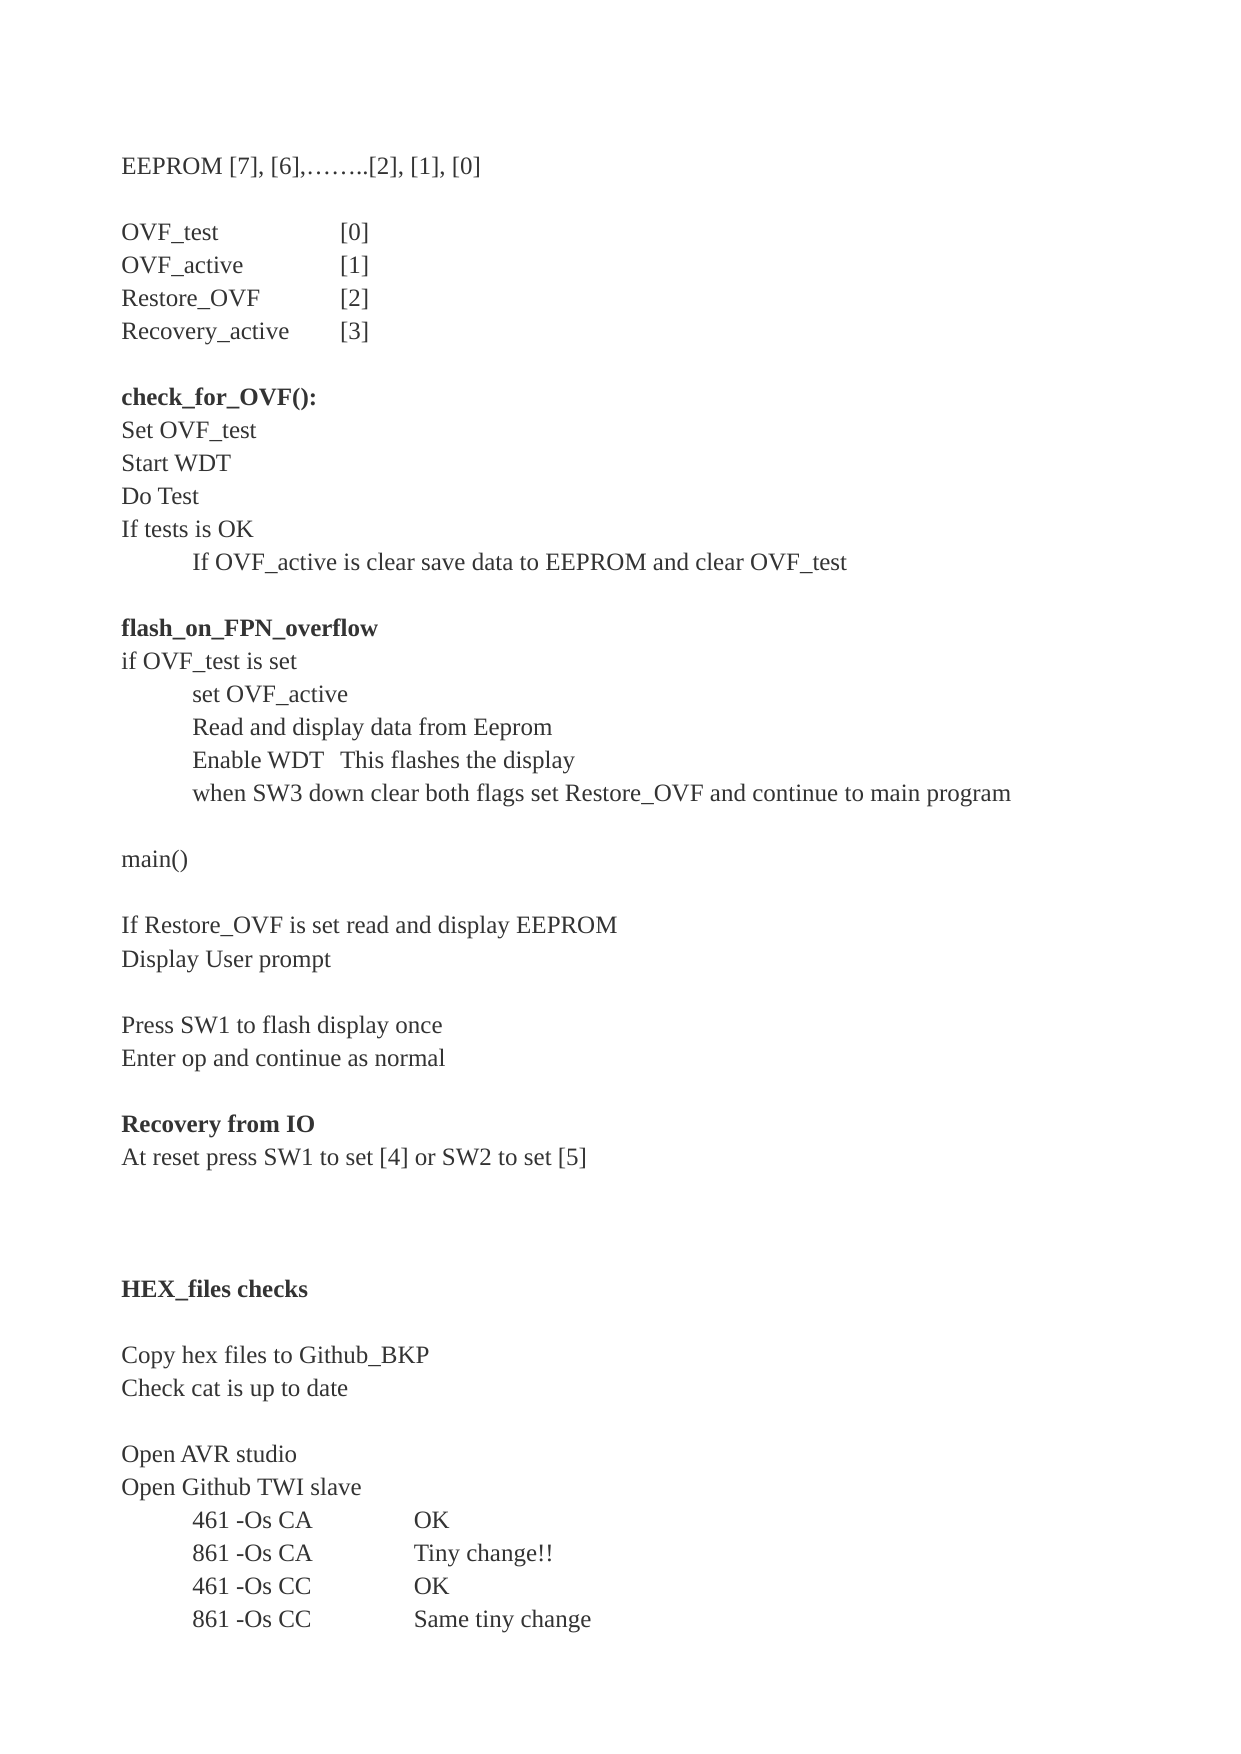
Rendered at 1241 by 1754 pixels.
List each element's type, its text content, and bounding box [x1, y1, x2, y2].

text Copy hex files to Github_BKP [119, 1340, 1122, 1369]
text 861 -Os CA Tiny change!! [119, 1538, 1122, 1567]
text At reset press SW1 to set [4] or SW2 to set [5] [119, 1142, 1122, 1171]
text 461 -Os CA OK [119, 1505, 1122, 1534]
text when SW3 down clear both flags set Restore_OVF and continue to main program [119, 778, 1122, 807]
text Restore_OVF [2] [119, 283, 1122, 312]
text Start WDT [119, 448, 1122, 477]
text Recovery from IO [119, 1109, 1122, 1137]
text Display User prompt [119, 944, 1122, 972]
text set OVF_active [119, 679, 1122, 708]
text If Restore_OVF is set read and display EEPROM [119, 911, 1122, 939]
text Read and display data from Eeprom [119, 712, 1122, 741]
text 461 -Os CC OK [119, 1571, 1122, 1600]
text if OVF_test is set [119, 646, 1122, 675]
text Check cat is up to date [119, 1373, 1122, 1402]
text If OVF_active is clear save data to EEPROM and clear OVF_test [119, 547, 1122, 576]
text Recovery_active [3] [119, 316, 1122, 345]
text Open AVR studio [119, 1439, 1122, 1468]
text flash_on_FPN_overflow [119, 613, 1122, 642]
text Do Test [119, 481, 1122, 510]
text EEPROM [7], [6],……..[2], [1], [0] [119, 151, 1122, 180]
text Press SW1 to flash display once [119, 1010, 1122, 1038]
text Enable WDT This flashes the display [119, 746, 1122, 774]
text OVF_active [1] [119, 250, 1122, 279]
text OVF_test [0] [119, 217, 1122, 246]
text Enter op and continue as normal [119, 1043, 1122, 1071]
text Open Github TWI slave [119, 1472, 1122, 1501]
text 861 -Os CC Same tiny change [119, 1604, 1122, 1633]
text If tests is OK [119, 514, 1122, 543]
text main() [119, 844, 1122, 873]
text Set OVF_test [119, 415, 1122, 444]
text HEX_files checks [119, 1274, 1122, 1303]
text check_for_OVF(): [119, 382, 1122, 411]
